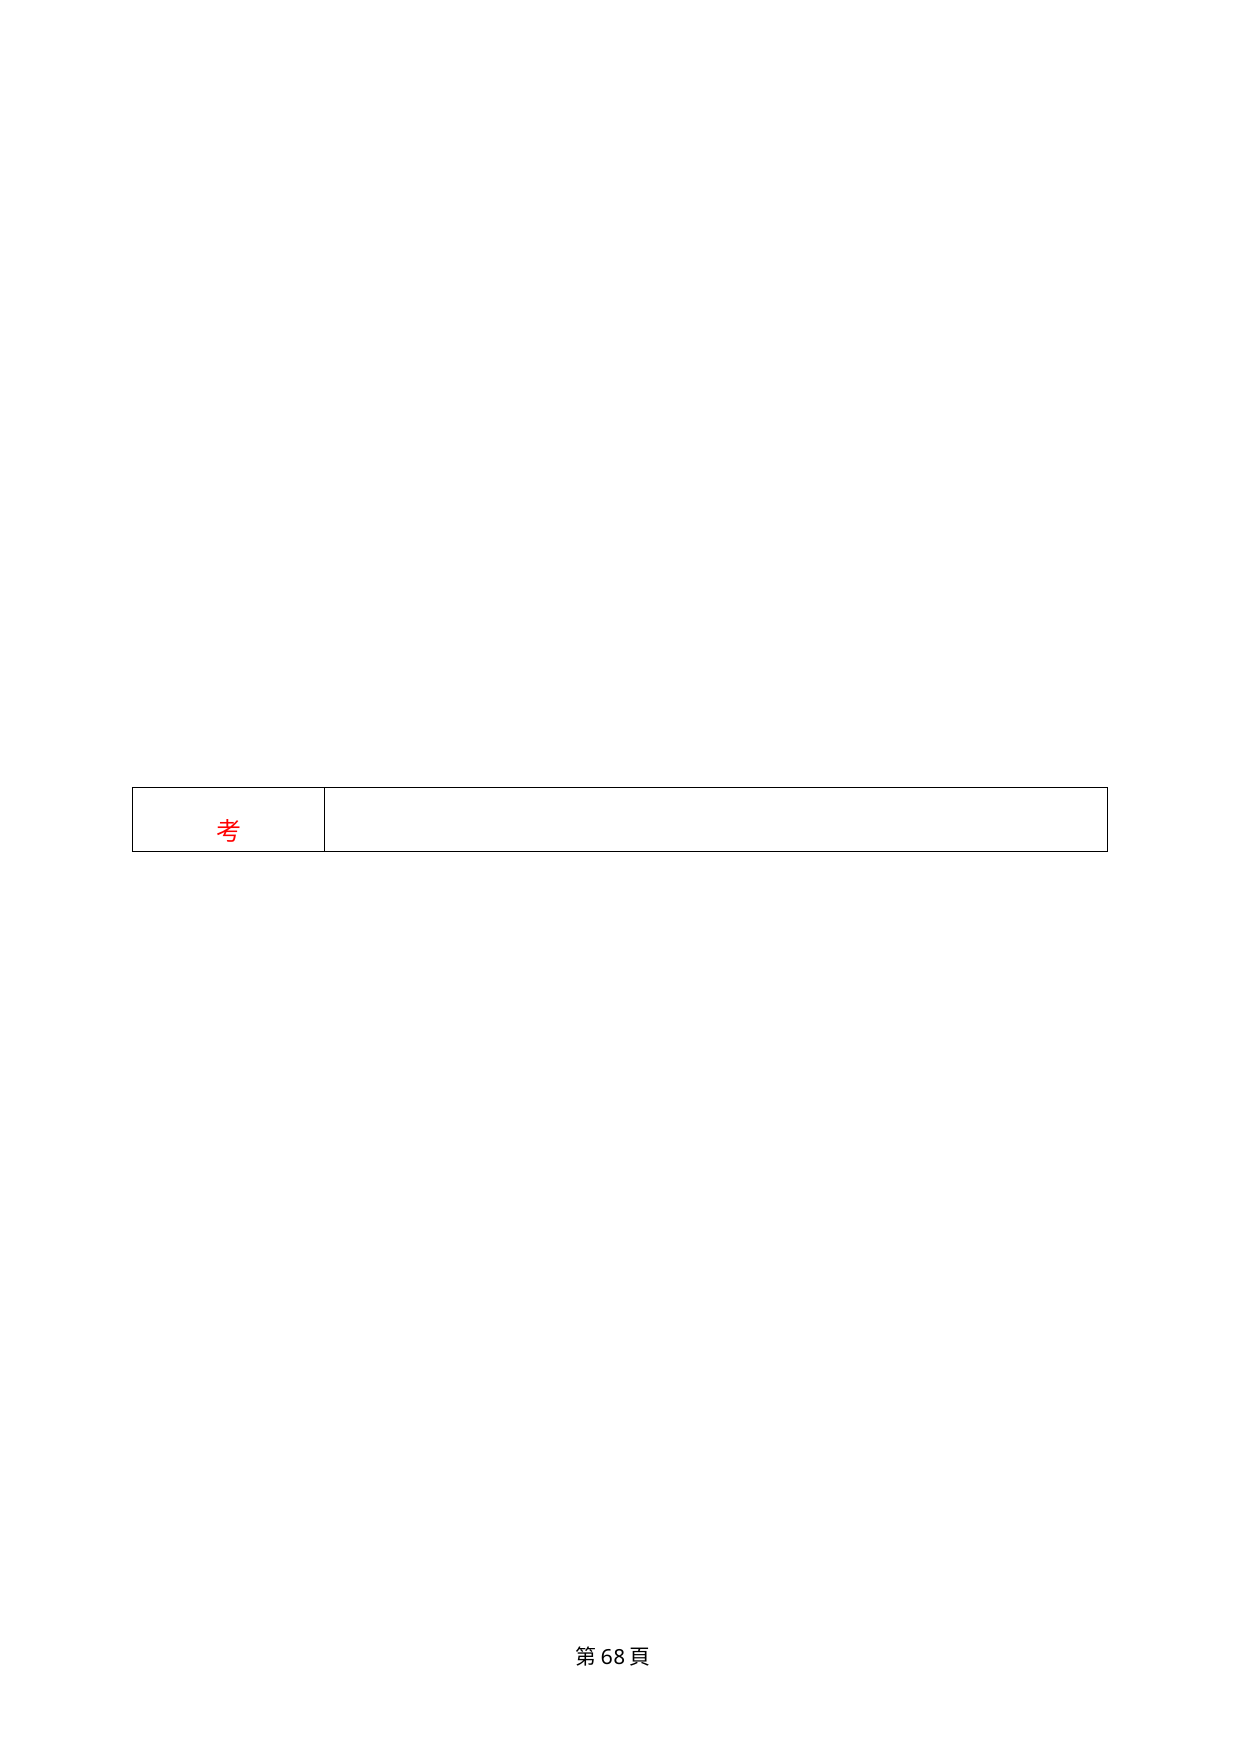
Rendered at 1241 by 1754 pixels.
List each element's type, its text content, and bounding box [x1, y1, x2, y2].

table_cell [325, 788, 1107, 851]
table_cell 考 [133, 788, 324, 851]
